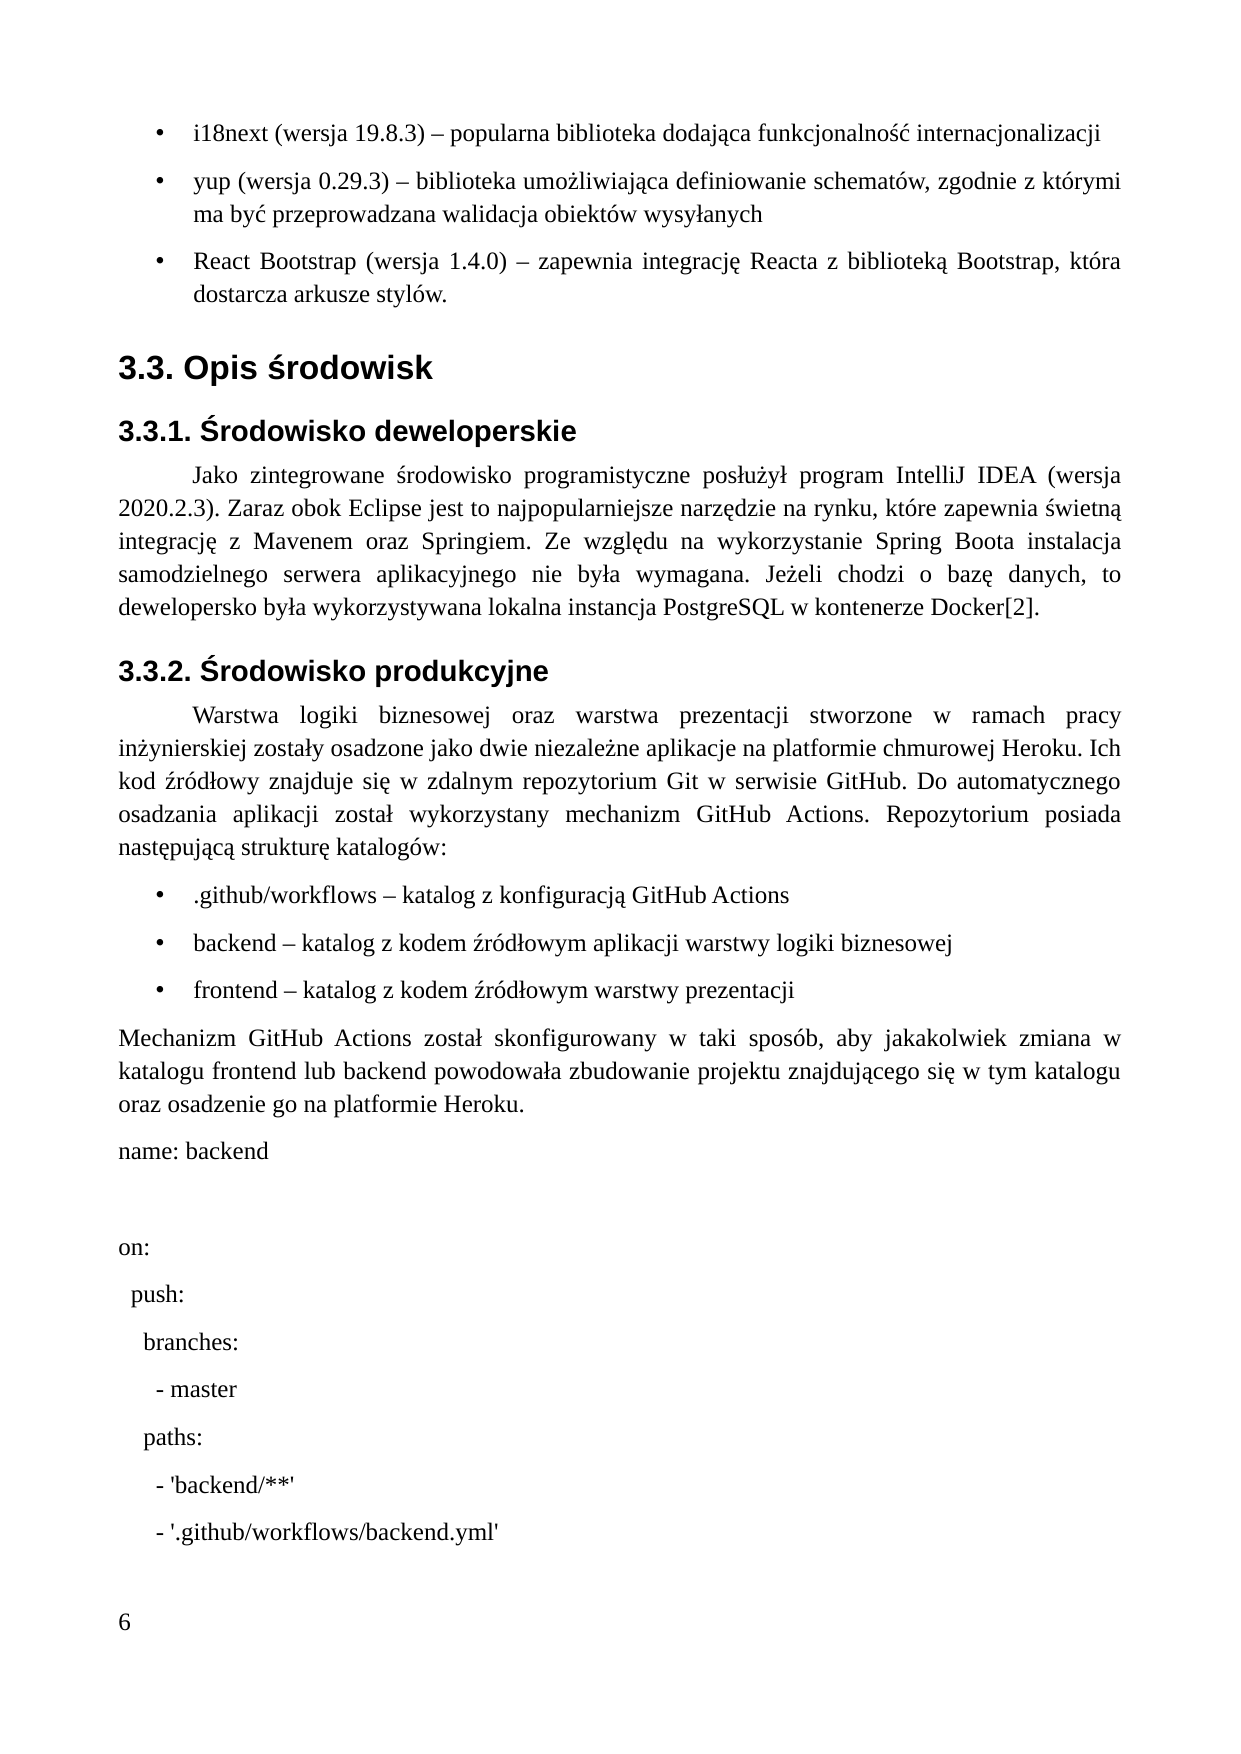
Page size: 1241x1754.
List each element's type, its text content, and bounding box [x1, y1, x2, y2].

text branches: [118, 1327, 1122, 1356]
text Mechanizm GitHub Actions został skonfigurowany w taki sposób, aby jakakolwiek zmiana w katalogu frontend lub backend powodowała zbudowanie projektu znajdującego się w tym katalogu oraz osadzenie go na platformie Heroku. [118, 1023, 1122, 1118]
list frontend – katalog z kodem źródłowym warstwy prezentacji [156, 975, 1122, 1004]
list React Bootstrap (wersja 1.4.0) – zapewnia integrację Reacta z biblioteką Bootstrap, która dostarcza arkusze stylów. [156, 246, 1122, 308]
text push: [118, 1279, 1122, 1308]
subtitle 3.3. Opis środowisk [118, 348, 1122, 386]
list backend – katalog z kodem źródłowym aplikacji warstwy logiki biznesowej [156, 928, 1122, 956]
text name: backend [118, 1136, 1122, 1165]
text - '.github/workflows/backend.yml' [118, 1517, 1122, 1546]
list yup (wersja 0.29.3) – biblioteka umożliwiająca definiowanie schematów, zgodnie z którymi ma być przeprowadzana walidacja obiektów wysyłanych [156, 166, 1122, 227]
subtitle 3.3.2. Środowisko produkcyjne [118, 654, 1122, 688]
text Jako zintegrowane środowisko programistyczne posłużył program IntelliJ IDEA (wersja 2020.2.3). Zaraz obok Eclipse jest to najpopularniejsze narzędzie na rynku, które zapewnia świetną integrację z Mavenem oraz Springiem. Ze względu na wykorzystanie Spring Boota instalacja samodzielnego serwera aplikacyjnego nie była wymagana. Jeżeli chodzi o bazę danych, to dewelopersko była wykorzystywana lokalna instancja PostgreSQL w kontenerze Docker[2]. [118, 460, 1122, 621]
text paths: [118, 1422, 1122, 1451]
text Warstwa logiki biznesowej oraz warstwa prezentacji stworzone w ramach pracy inżynierskiej zostały osadzone jako dwie niezależne aplikacje na platformie chmurowej Heroku. Ich kod źródłowy znajduje się w zdalnym repozytorium Git w serwisie GitHub. Do automatycznego osadzania aplikacji został wykorzystany mechanizm GitHub Actions. Repozytorium posiada następującą strukturę katalogów: [118, 700, 1122, 861]
subtitle 3.3.1. Środowisko deweloperskie [118, 413, 1122, 447]
text on: [118, 1232, 1122, 1260]
text - 'backend/**' [118, 1470, 1122, 1498]
text - master [118, 1374, 1122, 1403]
list .github/workflows – katalog z konfiguracją GitHub Actions [156, 880, 1122, 909]
list i18next (wersja 19.8.3) – popularna biblioteka dodająca funkcjonalność internacjonalizacji [156, 118, 1122, 147]
